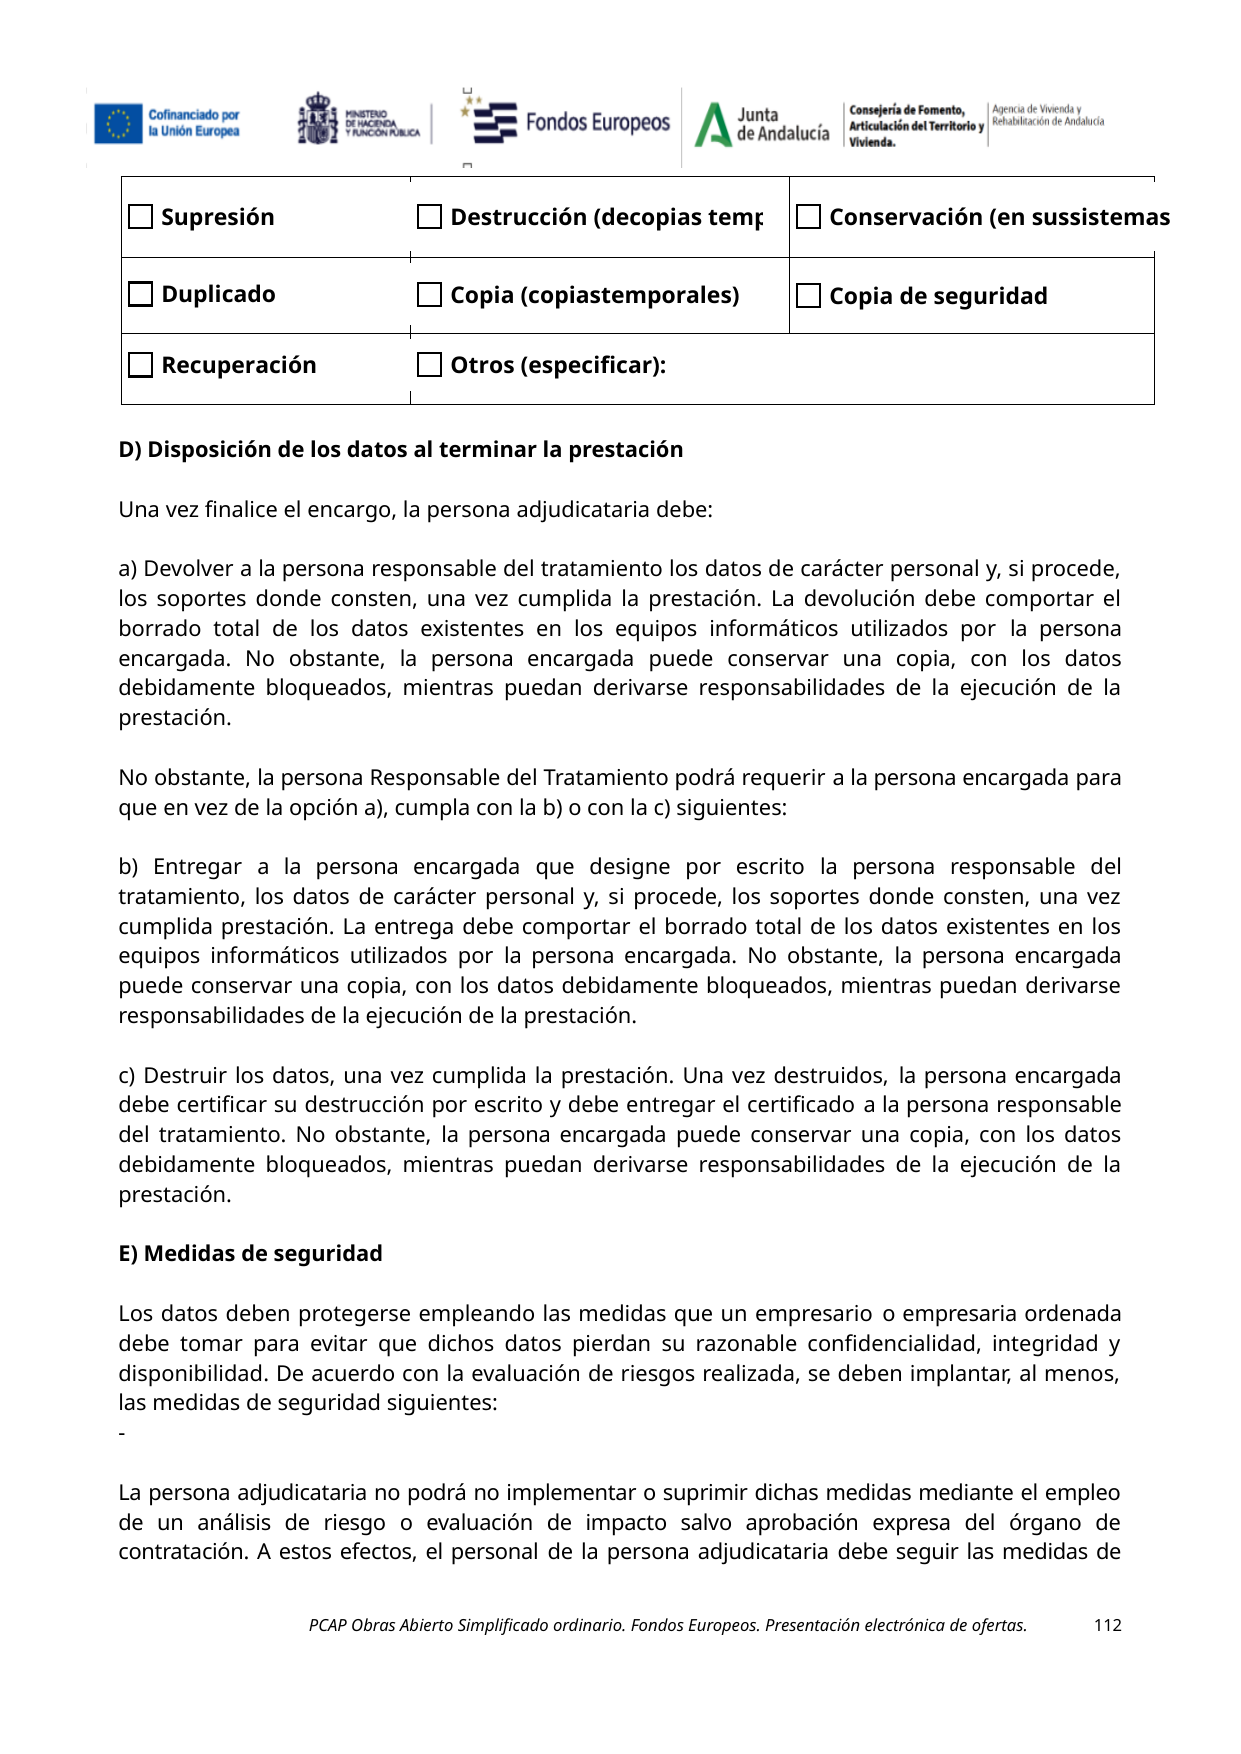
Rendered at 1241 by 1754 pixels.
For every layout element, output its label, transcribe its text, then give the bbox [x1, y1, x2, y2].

text Los datos deben protegerse empleando las medidas que un empresario o empresaria ordenada debe tomar para evitar que dichos datos pierdan su razonable confidencialidad, integridad y disponibilidad. De acuerdo con la evaluación de riesgos realizada, se deben implantar, al menos, las medidas de seguridad siguientes: [118, 1298, 1122, 1417]
table_cell [122, 258, 410, 333]
table_cell [411, 258, 789, 333]
text La persona adjudicataria no podrá no implementar o suprimir dichas medidas mediante el empleo de un análisis de riesgo o evaluación de impacto salvo aprobación expresa del órgano de contratación. A estos efectos, el personal de la persona adjudicataria debe seguir las medidas de [118, 1477, 1122, 1566]
table_cell [122, 334, 410, 404]
text - [118, 1417, 1122, 1447]
picture [86, 84, 1118, 168]
table_cell [411, 334, 1154, 404]
table_cell [122, 177, 410, 257]
table_cell [411, 177, 789, 257]
text b) Entregar a la persona encargada que designe por escrito la persona responsable del tratamiento, los datos de carácter personal y, si procede, los soportes donde consten, una vez cumplida prestación. La entrega debe comportar el borrado total de los datos existentes en los equipos informáticos utilizados por la persona encargada. No obstante, la persona encargada puede conservar una copia, con los datos debidamente bloqueados, mientras puedan derivarse responsabilidades de la ejecución de la prestación. [118, 851, 1122, 1030]
text a) Devolver a la persona responsable del tratamiento los datos de carácter personal y, si procede, los soportes donde consten, una vez cumplida la prestación. La devolución debe comportar el borrado total de los datos existentes en los equipos informáticos utilizados por la persona encargada. No obstante, la persona encargada puede conservar una copia, con los datos debidamente bloqueados, mientras puedan derivarse responsabilidades de la ejecución de la prestación. [118, 553, 1122, 732]
text c) Destruir los datos, una vez cumplida la prestación. Una vez destruidos, la persona encargada debe certificar su destrucción por escrito y debe entregar el certificado a la persona responsable del tratamiento. No obstante, la persona encargada puede conservar una copia, con los datos debidamente bloqueados, mientras puedan derivarse responsabilidades de la ejecución de la prestación. [118, 1060, 1122, 1209]
table_cell [790, 258, 1154, 333]
text D) Disposición de los datos al terminar la prestación [118, 434, 1122, 464]
text Una vez finalice el encargo, la persona adjudicataria debe: [118, 494, 1122, 523]
text No obstante, la persona Responsable del Tratamiento podrá requerir a la persona encargada para que en vez de la opción a), cumpla con la b) o con la c) siguientes: [118, 762, 1122, 821]
text E) Medidas de seguridad [118, 1238, 1122, 1268]
table_cell [790, 177, 1154, 257]
